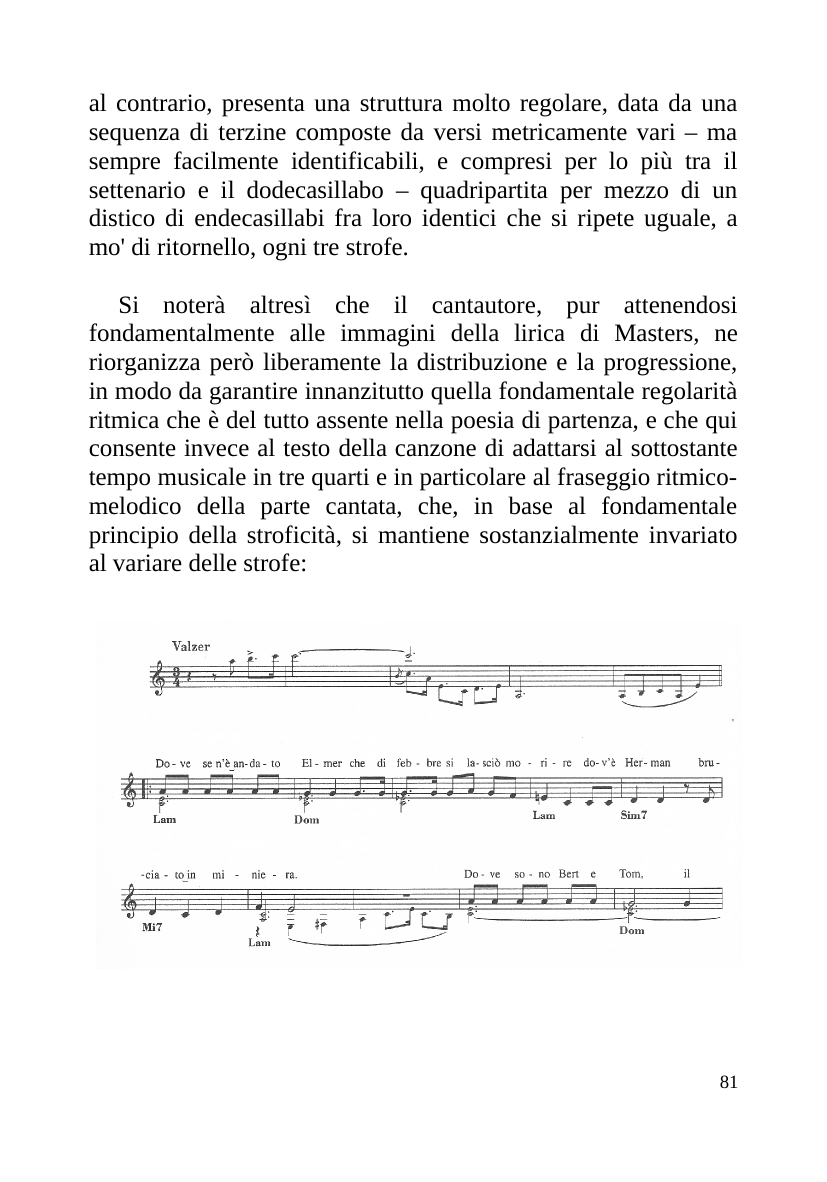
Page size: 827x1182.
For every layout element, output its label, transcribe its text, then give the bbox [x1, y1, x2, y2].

text al contrario, presenta una struttura molto regolare, data da una sequenza di terzine composte da versi metricamente vari – ma sempre facilmente identificabili, e compresi per lo più tra il settenario e il dodecasillabo – quadripartita per mezzo di un distico di endecasillabi fra loro identici che si ripete uguale, a mo' di ritornello, ogni tre strofe. [88, 88, 738, 261]
picture [95, 621, 742, 969]
text Si noterà altresì che il cantautore, pur attenendosi fondamentalmente alle immagini della lirica di Masters, ne riorganizza però liberamente la distribuzione e la progressione, in modo da garantire innanzitutto quella fondamentale regolarità ritmica che è del tutto assente nella poesia di partenza, e che qui consente invece al testo della canzone di adattarsi al sottostante tempo musicale in tre quarti e in particolare al fraseggio ritmico-melodico della parte cantata, che, in base al fondamentale principio della stroficità, si mantiene sostanzialmente invariato al variare delle strofe: [88, 290, 738, 577]
